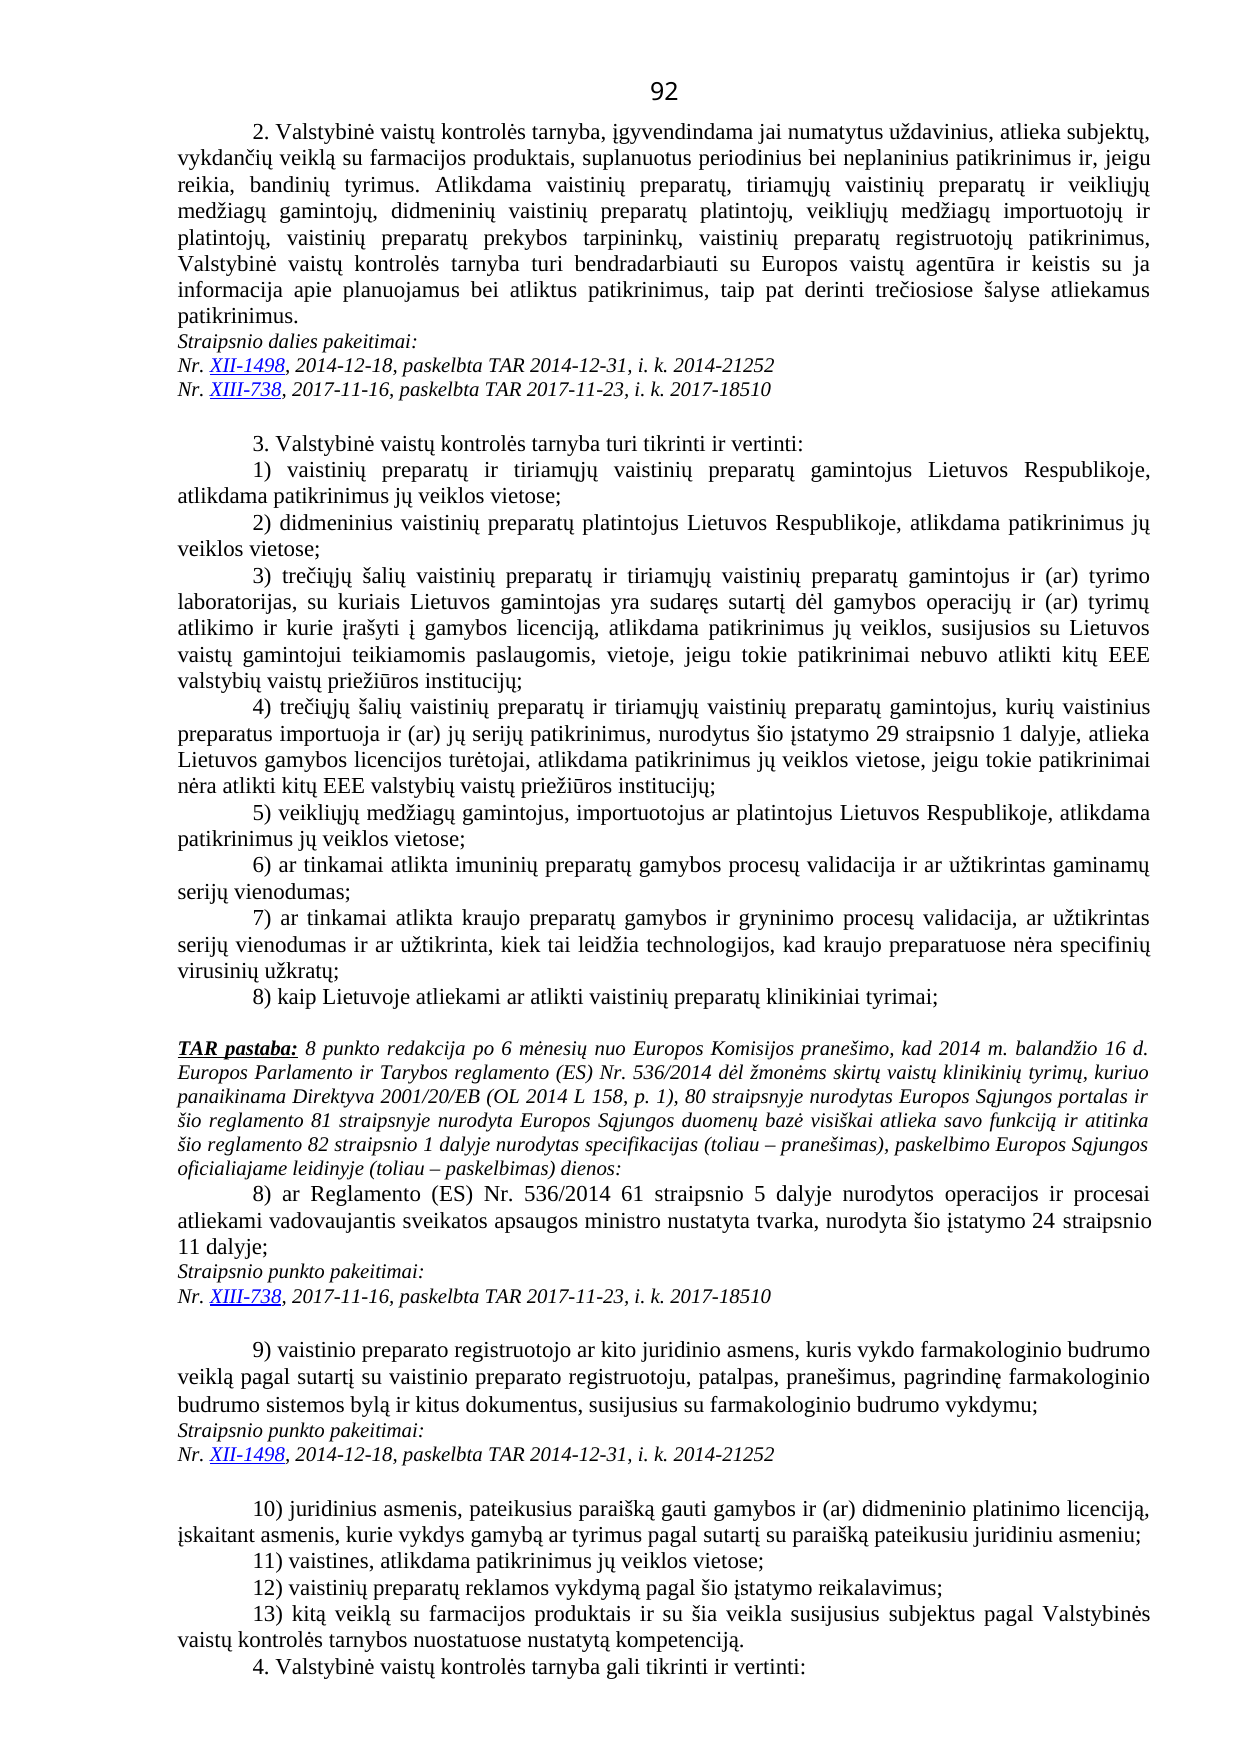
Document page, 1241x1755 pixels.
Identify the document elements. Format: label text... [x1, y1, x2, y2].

text 10) juridinius asmenis, pateikusius paraišką gauti gamybos ir (ar) didmeninio platinimo licenciją, įskaitant asmenis, kurie vykdys gamybą ar tyrimus pagal sutartį su paraišką pateikusiu juridiniu asmeniu; [177, 1495, 1152, 1547]
text 4. Valstybinė vaistų kontrolės tarnyba gali tikrinti ir vertinti: [177, 1653, 1152, 1679]
text Nr. XIII-738, 2017-11-16, paskelbta TAR 2017-11-23, i. k. 2017-18510 [177, 377, 1152, 401]
text 11) vaistines, atlikdama patikrinimus jų veiklos vietose; [177, 1547, 1152, 1574]
text 3) trečiųjų šalių vaistinių preparatų ir tiriamųjų vaistinių preparatų gamintojus ir (ar) tyrimo laboratorijas, su kuriais Lietuvos gamintojas yra sudaręs sutartį dėl gamybos operacijų ir (ar) tyrimų atlikimo ir kurie įrašyti į gamybos licenciją, atlikdama patikrinimus jų veiklos, susijusios su Lietuvos vaistų gamintojui teikiamomis paslaugomis, vietoje, jeigu tokie patikrinimai nebuvo atlikti kitų EEE valstybių vaistų priežiūros institucijų; [177, 562, 1152, 693]
text 5) veikliųjų medžiagų gamintojus, importuotojus ar platintojus Lietuvos Respublikoje, atlikdama patikrinimus jų veiklos vietose; [177, 799, 1152, 852]
text 4) trečiųjų šalių vaistinių preparatų ir tiriamųjų vaistinių preparatų gamintojus, kurių vaistinius preparatus importuoja ir (ar) jų serijų patikrinimus, nurodytus šio įstatymo 29 straipsnio 1 dalyje, atlieka Lietuvos gamybos licencijos turėtojai, atlikdama patikrinimus jų veiklos vietose, jeigu tokie patikrinimai nėra atlikti kitų EEE valstybių vaistų priežiūros institucijų; [177, 693, 1152, 799]
text 2. Valstybinė vaistų kontrolės tarnyba, įgyvendindama jai numatytus uždavinius, atlieka subjektų, vykdančių veiklą su farmacijos produktais, suplanuotus periodinius bei neplaninius patikrinimus ir, jeigu reikia, bandinių tyrimus. Atlikdama vaistinių preparatų, tiriamųjų vaistinių preparatų ir veikliųjų medžiagų gamintojų, didmeninių vaistinių preparatų platintojų, veikliųjų medžiagų importuotojų ir platintojų, vaistinių preparatų prekybos tarpininkų, vaistinių preparatų registruotojų patikrinimus, Valstybinė vaistų kontrolės tarnyba turi bendradarbiauti su Europos vaistų agentūra ir keistis su ja informacija apie planuojamus bei atliktus patikrinimus, taip pat derinti trečiosiose šalyse atliekamus patikrinimus. [177, 118, 1152, 329]
text 1) vaistinių preparatų ir tiriamųjų vaistinių preparatų gamintojus Lietuvos Respublikoje, atlikdama patikrinimus jų veiklos vietose; [177, 456, 1152, 509]
text 8) ar Reglamento (ES) Nr. 536/2014 61 straipsnio 5 dalyje nurodytos operacijos ir procesai atliekami vadovaujantis sveikatos apsaugos ministro nustatyta tvarka, nurodyta šio įstatymo 24 straipsnio 11 dalyje; [177, 1180, 1152, 1259]
text Straipsnio dalies pakeitimai: [177, 329, 1152, 353]
text 2) didmeninius vaistinių preparatų platintojus Lietuvos Respublikoje, atlikdama patikrinimus jų veiklos vietose; [177, 509, 1152, 562]
text Nr. XIII-738, 2017-11-16, paskelbta TAR 2017-11-23, i. k. 2017-18510 [177, 1283, 1152, 1308]
text Straipsnio punkto pakeitimai: [177, 1259, 1152, 1283]
text TAR pastaba: 8 punkto redakcija po 6 mėnesių nuo Europos Komisijos pranešimo, kad 2014 m. balandžio 16 d. Europos Parlamento ir Tarybos reglamento (ES) Nr. 536/2014 dėl žmonėms skirtų vaistų klinikinių tyrimų, kuriuo panaikinama Direktyva 2001/20/EB (OL 2014 L 158, p. 1), 80 straipsnyje nurodytas Europos Sąjungos portalas ir šio reglamento 81 straipsnyje nurodyta Europos Sąjungos duomenų bazė visiškai atlieka savo funkciją ir atitinka šio reglamento 82 straipsnio 1 dalyje nurodytas specifikacijas (toliau – pranešimas), paskelbimo Europos Sąjungos oficialiajame leidinyje (toliau – paskelbimas) dienos: [177, 1036, 1152, 1180]
text 9) vaistinio preparato registruotojo ar kito juridinio asmens, kuris vykdo farmakologinio budrumo veiklą pagal sutartį su vaistinio preparato registruotoju, patalpas, pranešimus, pagrindinę farmakologinio budrumo sistemos bylą ir kitus dokumentus, susijusius su farmakologinio budrumo vykdymu; [177, 1336, 1152, 1418]
text 3. Valstybinė vaistų kontrolės tarnyba turi tikrinti ir vertinti: [177, 430, 1152, 456]
text 12) vaistinių preparatų reklamos vykdymą pagal šio įstatymo reikalavimus; [177, 1574, 1152, 1600]
text Straipsnio punkto pakeitimai: [177, 1418, 1152, 1442]
text 7) ar tinkamai atlikta kraujo preparatų gamybos ir gryninimo procesų validacija, ar užtikrintas serijų vienodumas ir ar užtikrinta, kiek tai leidžia technologijos, kad kraujo preparatuose nėra specifinių virusinių užkratų; [177, 904, 1152, 983]
text 8) kaip Lietuvoje atliekami ar atlikti vaistinių preparatų klinikiniai tyrimai; [177, 983, 1152, 1010]
text 13) kitą veiklą su farmacijos produktais ir su šia veikla susijusius subjektus pagal Valstybinės vaistų kontrolės tarnybos nuostatuose nustatytą kompetenciją. [177, 1600, 1152, 1653]
text Nr. XII-1498, 2014-12-18, paskelbta TAR 2014-12-31, i. k. 2014-21252 [177, 1442, 1152, 1466]
text Nr. XII-1498, 2014-12-18, paskelbta TAR 2014-12-31, i. k. 2014-21252 [177, 353, 1152, 377]
text 6) ar tinkamai atlikta imuninių preparatų gamybos procesų validacija ir ar užtikrintas gaminamų serijų vienodumas; [177, 852, 1152, 904]
